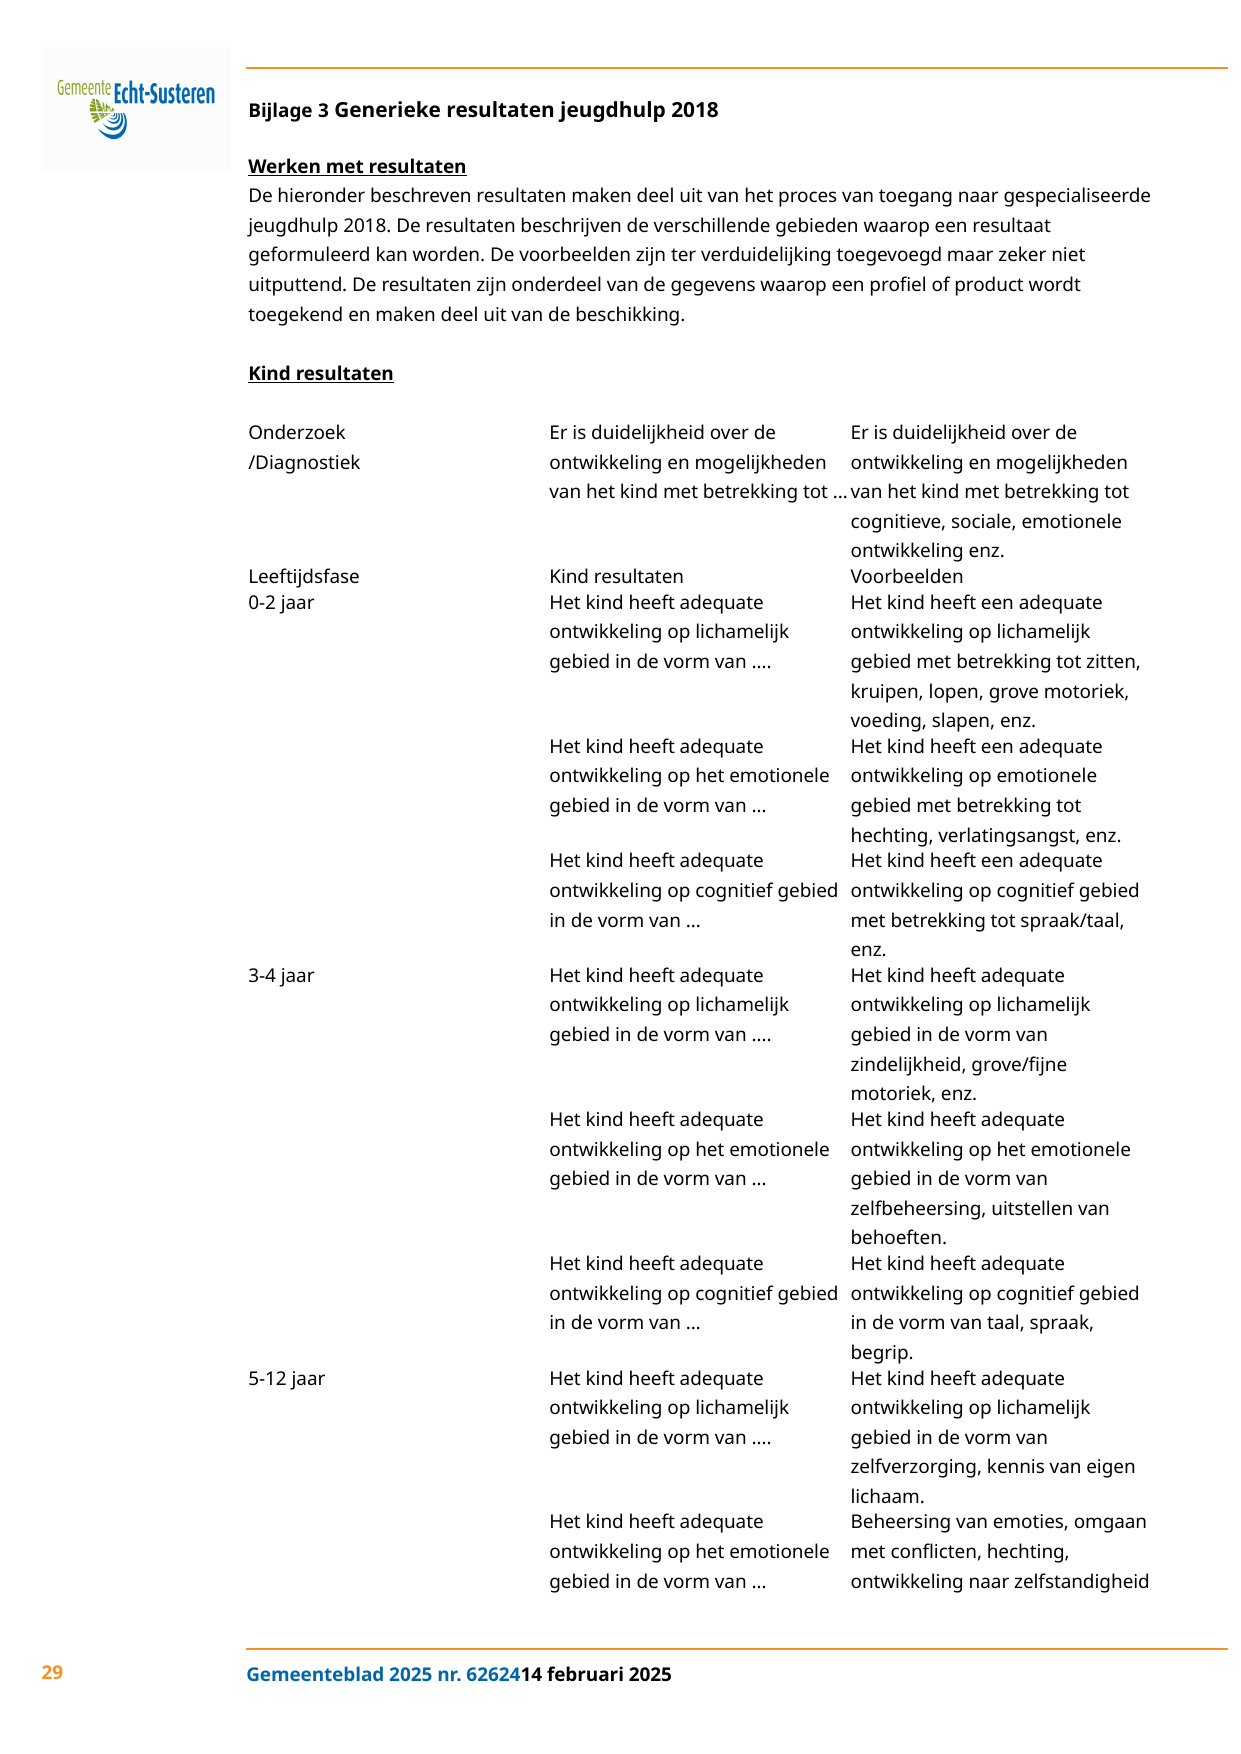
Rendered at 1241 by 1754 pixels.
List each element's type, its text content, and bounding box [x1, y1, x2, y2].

table_cell [248, 1509, 549, 1594]
picture [41, 47, 231, 172]
table_cell Het kind heeft een adequate ontwikkeling op lichamelijk gebied met betrekking tot zitten, kruipen, lopen, grove motoriek, voeding, slapen, enz. [850, 589, 1152, 733]
text De hieronder beschreven resultaten maken deel uit van het proces van toegang naar gespecialiseerde jeugdhulp 2018. De resultaten beschrijven de verschillende gebieden waarop een resultaat geformuleerd kan worden. De voorbeelden zijn ter verduidelijking toegevoegd maar zeker niet uitputtend. De resultaten zijn onderdeel van de gegevens waarop een profiel of product wordt toegekend en maken deel uit van de beschikking. [248, 182, 1152, 327]
table_cell [248, 1250, 549, 1365]
table_cell Kind resultaten [549, 563, 850, 589]
text Bijlage 3 Generieke resultaten jeugdhulp 2018 [248, 95, 1152, 123]
table_cell Het kind heeft adequate ontwikkeling op lichamelijk gebied in de vorm van zelfverzorging, kennis van eigen lichaam. [850, 1365, 1152, 1509]
table_cell 3-4 jaar [248, 962, 549, 1106]
table_cell [248, 1106, 549, 1250]
table_cell 0-2 jaar [248, 589, 549, 733]
table_cell 5-12 jaar [248, 1365, 549, 1509]
table_cell Het kind heeft adequate ontwikkeling op lichamelijk gebied in de vorm van …. [549, 962, 850, 1106]
table_cell Beheersing van emoties, omgaan met conflicten, hechting, ontwikkeling naar zelfstandigheid [850, 1509, 1152, 1594]
table_cell Het kind heeft adequate ontwikkeling op het emotionele gebied in de vorm van … [549, 1106, 850, 1250]
table_cell Het kind heeft adequate ontwikkeling op het emotionele gebied in de vorm van … [549, 733, 850, 848]
table_header Er is duidelijkheid over de ontwikkeling en mogelijkheden van het kind met betrekking tot cognitieve, sociale, emotionele ontwikkeling enz. [850, 419, 1152, 563]
table_cell Het kind heeft adequate ontwikkeling op het emotionele gebied in de vorm van zelfbeheersing, uitstellen van behoeften. [850, 1106, 1152, 1250]
table_header Onderzoek /Diagnostiek [248, 419, 549, 563]
table_header Er is duidelijkheid over de ontwikkeling en mogelijkheden van het kind met betrekking tot … [549, 419, 850, 563]
table_cell Het kind heeft adequate ontwikkeling op lichamelijk gebied in de vorm van …. [549, 589, 850, 733]
table_cell Het kind heeft adequate ontwikkeling op cognitief gebied in de vorm van taal, spraak, begrip. [850, 1250, 1152, 1365]
table_cell Voorbeelden [850, 563, 1152, 589]
text Kind resultaten [248, 360, 1152, 386]
table_cell [248, 733, 549, 848]
table_cell Het kind heeft adequate ontwikkeling op het emotionele gebied in de vorm van … [549, 1509, 850, 1594]
table_cell Het kind heeft adequate ontwikkeling op cognitief gebied in de vorm van … [549, 1250, 850, 1365]
text Werken met resultaten [248, 153, 1152, 179]
table_cell [248, 848, 549, 962]
table_cell Het kind heeft adequate ontwikkeling op lichamelijk gebied in de vorm van …. [549, 1365, 850, 1509]
table_cell Het kind heeft adequate ontwikkeling op cognitief gebied in de vorm van … [549, 848, 850, 962]
table_cell Het kind heeft een adequate ontwikkeling op cognitief gebied met betrekking tot spraak/taal, enz. [850, 848, 1152, 962]
table_cell Het kind heeft adequate ontwikkeling op lichamelijk gebied in de vorm van zindelijkheid, grove/fijne motoriek, enz. [850, 962, 1152, 1106]
table_cell Leeftijdsfase [248, 563, 549, 589]
table_cell Het kind heeft een adequate ontwikkeling op emotionele gebied met betrekking tot hechting, verlatingsangst, enz. [850, 733, 1152, 848]
